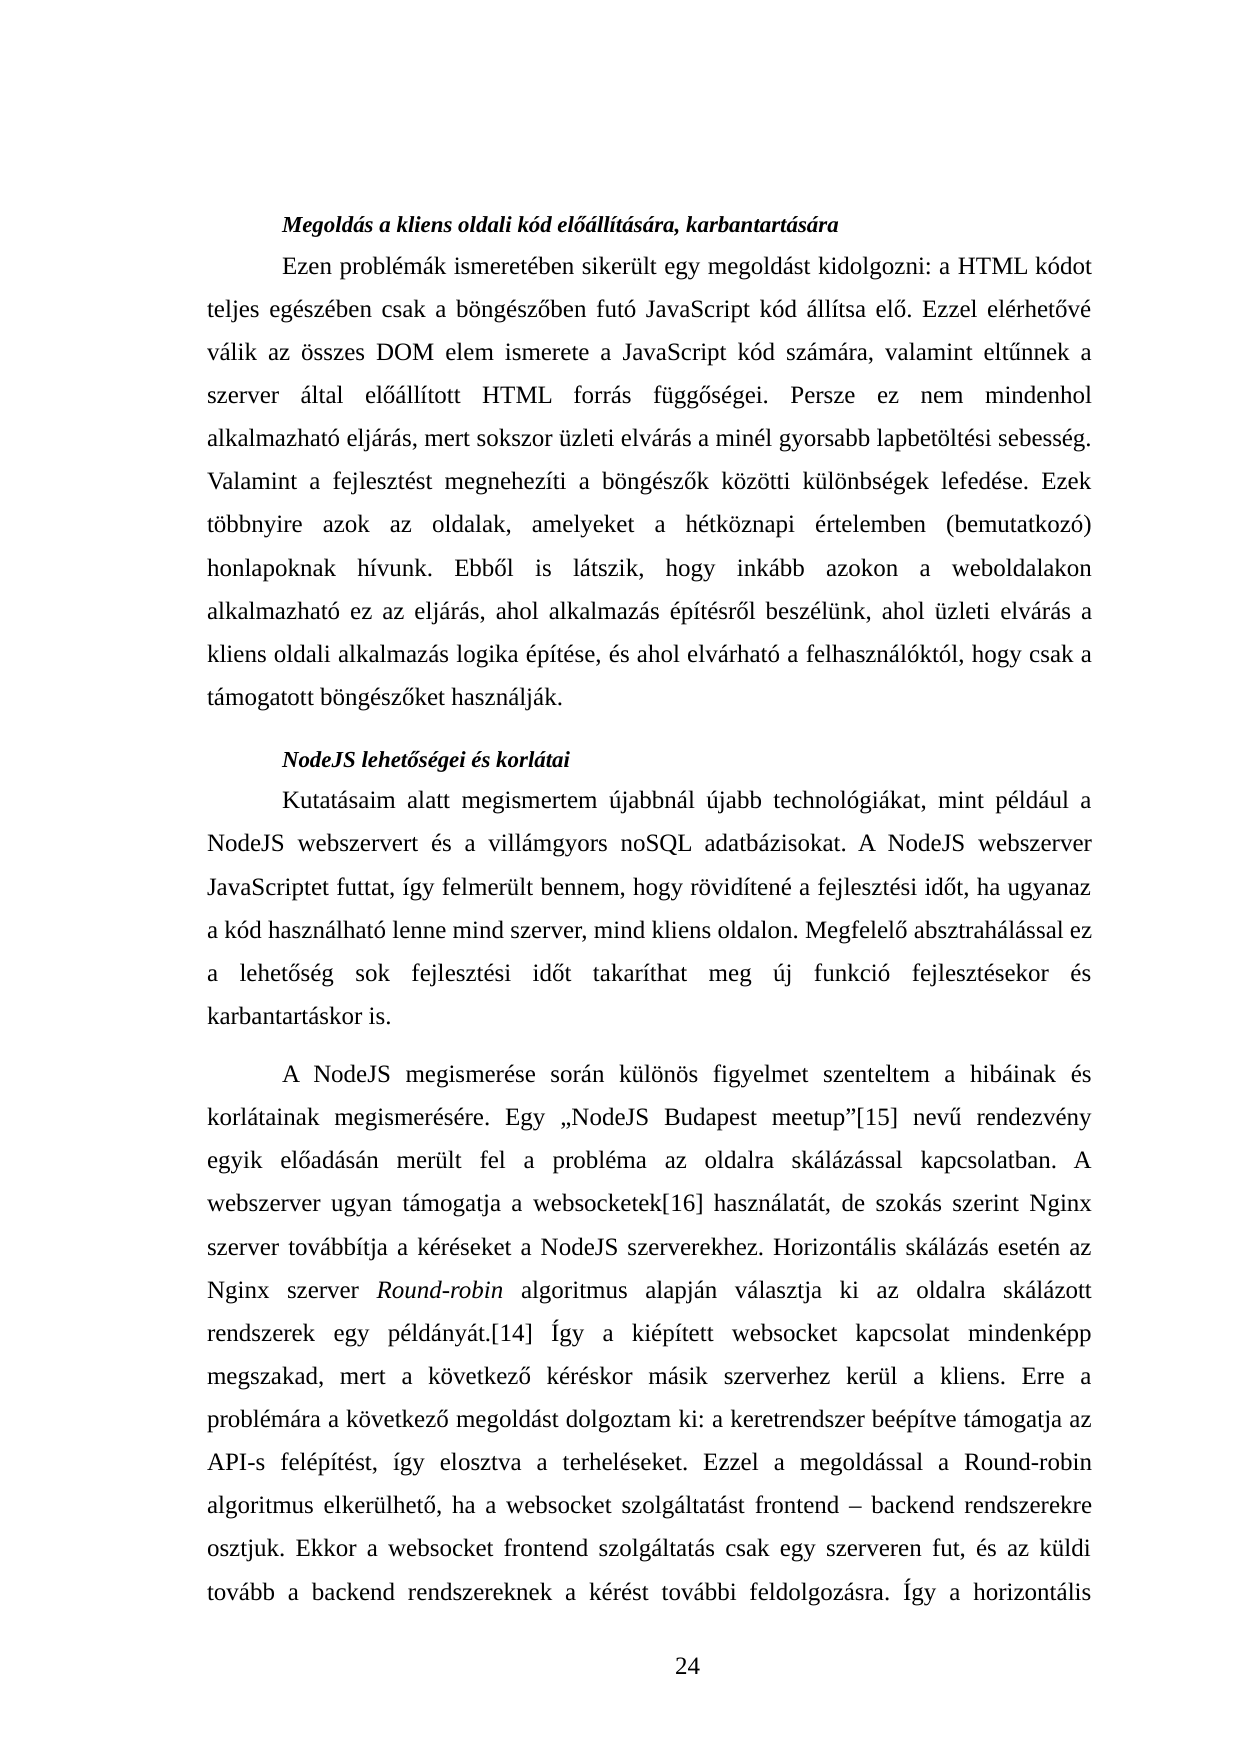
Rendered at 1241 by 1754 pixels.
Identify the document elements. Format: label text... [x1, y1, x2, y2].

text A NodeJS megismerése során különös figyelmet szenteltem a hibáinak és korlátainak megismerésére. Egy „NodeJS Budapest meetup”[15] nevű rendezvény egyik előadásán merült fel a probléma az oldalra skálázással kapcsolatban. A webszerver ugyan támogatja a websocketek[16] használatát, de szokás szerint Nginx szerver továbbítja a kéréseket a NodeJS szerverekhez. Horizontális skálázás esetén az Nginx szerver Round-robin algoritmus alapján választja ki az oldalra skálázott rendszerek egy példányát.[14] Így a kiépített websocket kapcsolat mindenképp megszakad, mert a következő kéréskor másik szerverhez kerül a kliens. Erre a problémára a következő megoldást dolgoztam ki: a keretrendszer beépítve támogatja az API-s felépítést, így elosztva a terheléseket. Ezzel a megoldással a Round-robin algoritmus elkerülhető, ha a websocket szolgáltatást frontend – backend rendszerekre osztjuk. Ekkor a websocket frontend szolgáltatás csak egy szerveren fut, és az küldi tovább a backend rendszereknek a kérést további feldolgozásra. Így a horizontális [207, 1059, 1092, 1605]
text Ezen problémák ismeretében sikerült egy megoldást kidolgozni: a HTML kódot teljes egészében csak a böngészőben futó JavaScript kód állítsa elő. Ezzel elérhetővé válik az összes DOM elem ismerete a JavaScript kód számára, valamint eltűnnek a szerver által előállított HTML forrás függőségei. Persze ez nem mindenhol alkalmazható eljárás, mert sokszor üzleti elvárás a minél gyorsabb lapbetöltési sebesség. Valamint a fejlesztést megnehezíti a böngészők közötti különbségek lefedése. Ezek többnyire azok az oldalak, amelyeket a hétköznapi értelemben (bemutatkozó) honlapoknak hívunk. Ebből is látszik, hogy inkább azokon a weboldalakon alkalmazható ez az eljárás, ahol alkalmazás építésről beszélünk, ahol üzleti elvárás a kliens oldali alkalmazás logika építése, és ahol elvárható a felhasználóktól, hogy csak a támogatott böngészőket használják. [207, 251, 1092, 711]
subtitle Megoldás a kliens oldali kód előállítására, karbantartására [244, 211, 1092, 238]
subtitle NodeJS lehetőségei és korlátai [244, 746, 1092, 772]
text Kutatásaim alatt megismertem újabbnál újabb technológiákat, mint például a NodeJS webszervert és a villámgyors noSQL adatbázisokat. A NodeJS webszerver JavaScriptet futtat, így felmerült bennem, hogy rövidítené a fejlesztési időt, ha ugyanaz a kód használható lenne mind szerver, mind kliens oldalon. Megfelelő absztrahálással ez a lehetőség sok fejlesztési időt takaríthat meg új funkció fejlesztésekor és karbantartáskor is. [207, 785, 1092, 1030]
